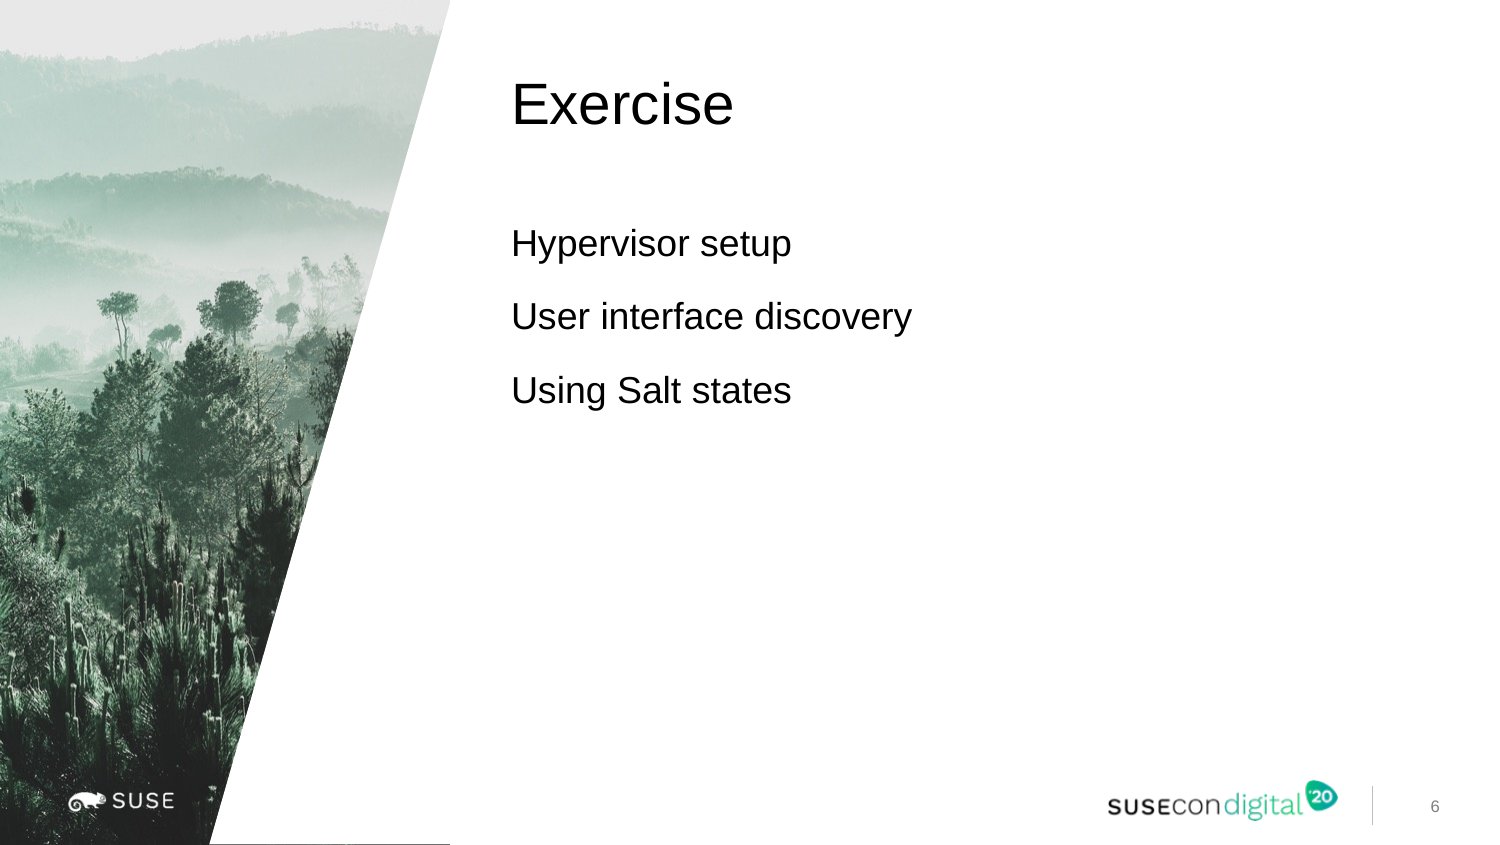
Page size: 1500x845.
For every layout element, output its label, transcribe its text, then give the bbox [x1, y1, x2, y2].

picture [0, 0, 450, 845]
title Exercise [496, 66, 1453, 151]
picture [1108, 780, 1338, 821]
list Hypervisor setup User interface discovery Using Salt states [496, 188, 1453, 756]
